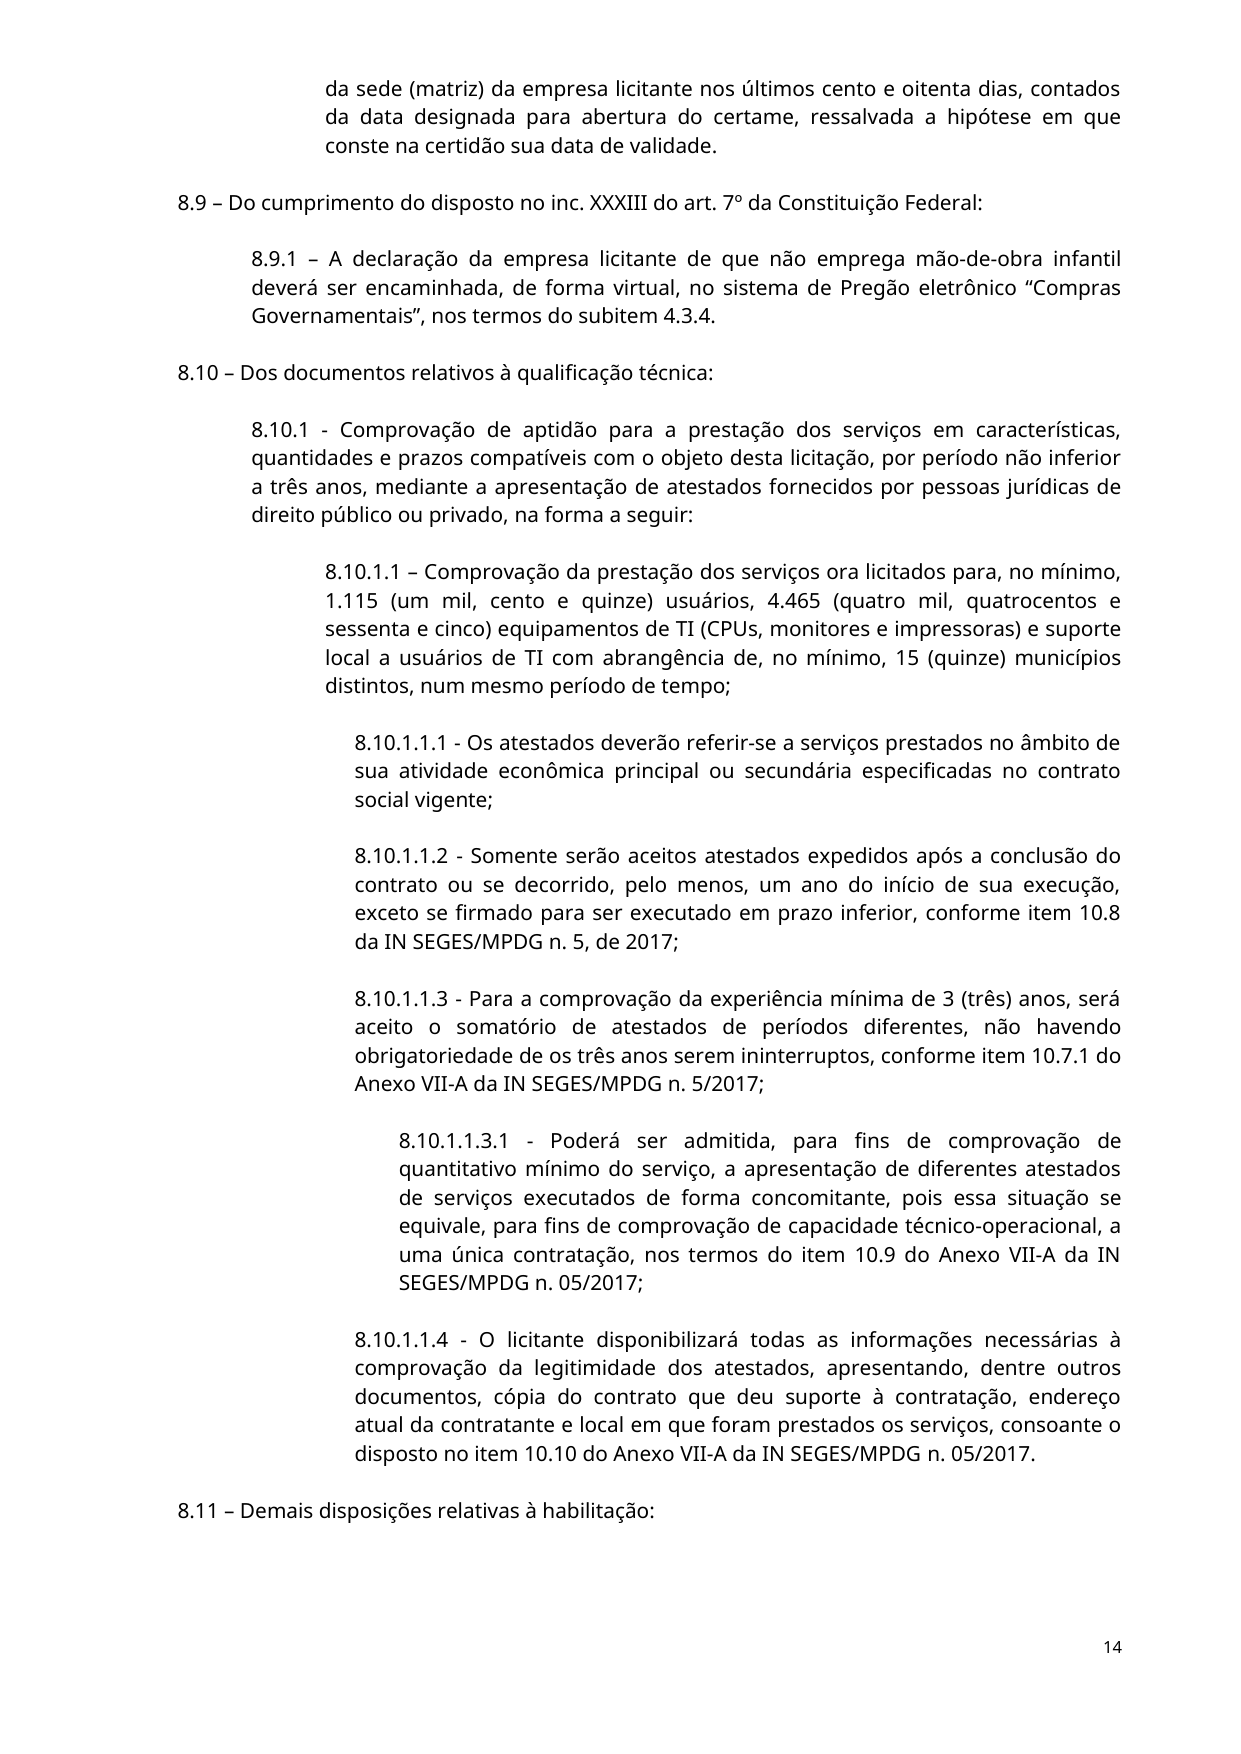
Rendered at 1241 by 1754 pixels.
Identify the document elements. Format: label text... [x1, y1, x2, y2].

text 8.10.1 - Comprovação de aptidão para a prestação dos serviços em características, quantidades e prazos compatíveis com o objeto desta licitação, por período não inferior a três anos, mediante a apresentação de atestados fornecidos por pessoas jurídicas de direito público ou privado, na forma a seguir: [251, 415, 1122, 529]
text da sede (matriz) da empresa licitante nos últimos cento e oitenta dias, contados da data designada para abertura do certame, ressalvada a hipótese em que conste na certidão sua data de validade. [325, 74, 1122, 159]
text 8.9.1 – A declaração da empresa licitante de que não emprega mão-de-obra infantil deverá ser encaminhada, de forma virtual, no sistema de Pregão eletrônico “Compras Governamentais”, nos termos do subitem 4.3.4. [251, 244, 1122, 330]
text 8.10 – Dos documentos relativos à qualificação técnica: [177, 358, 1122, 387]
text 8.10.1.1.3.1 - Poderá ser admitida, para fins de comprovação de quantitativo mínimo do serviço, a apresentação de diferentes atestados de serviços executados de forma concomitante, pois essa situação se equivale, para fins de comprovação de capacidade técnico-operacional, a uma única contratação, nos termos do item 10.9 do Anexo VII-A da IN SEGES/MPDG n. 05/2017; [398, 1126, 1122, 1297]
text 8.10.1.1 – Comprovação da prestação dos serviços ora licitados para, no mínimo, 1.115 (um mil, cento e quinze) usuários, 4.465 (quatro mil, quatrocentos e sessenta e cinco) equipamentos de TI (CPUs, monitores e impressoras) e suporte local a usuários de TI com abrangência de, no mínimo, 15 (quinze) municípios distintos, num mesmo período de tempo; [325, 557, 1122, 699]
text 8.10.1.1.3 - Para a comprovação da experiência mínima de 3 (três) anos, será aceito o somatório de atestados de períodos diferentes, não havendo obrigatoriedade de os três anos serem ininterruptos, conforme item 10.7.1 do Anexo VII-A da IN SEGES/MPDG n. 5/2017; [354, 984, 1122, 1098]
text 8.10.1.1.2 - Somente serão aceitos atestados expedidos após a conclusão do contrato ou se decorrido, pelo menos, um ano do início de sua execução, exceto se firmado para ser executado em prazo inferior, conforme item 10.8 da IN SEGES/MPDG n. 5, de 2017; [354, 842, 1122, 955]
text 8.10.1.1.1 - Os atestados deverão referir-se a serviços prestados no âmbito de sua atividade econômica principal ou secundária especificadas no contrato social vigente; [354, 728, 1122, 813]
text 8.11 – Demais disposições relativas à habilitação: [177, 1496, 1122, 1524]
text 8.10.1.1.4 - O licitante disponibilizará todas as informações necessárias à comprovação da legitimidade dos atestados, apresentando, dentre outros documentos, cópia do contrato que deu suporte à contratação, endereço atual da contratante e local em que foram prestados os serviços, consoante o disposto no item 10.10 do Anexo VII-A da IN SEGES/MPDG n. 05/2017. [354, 1325, 1122, 1467]
text 8.9 – Do cumprimento do disposto no inc. XXXIII do art. 7º da Constituição Federal: [177, 188, 1122, 216]
